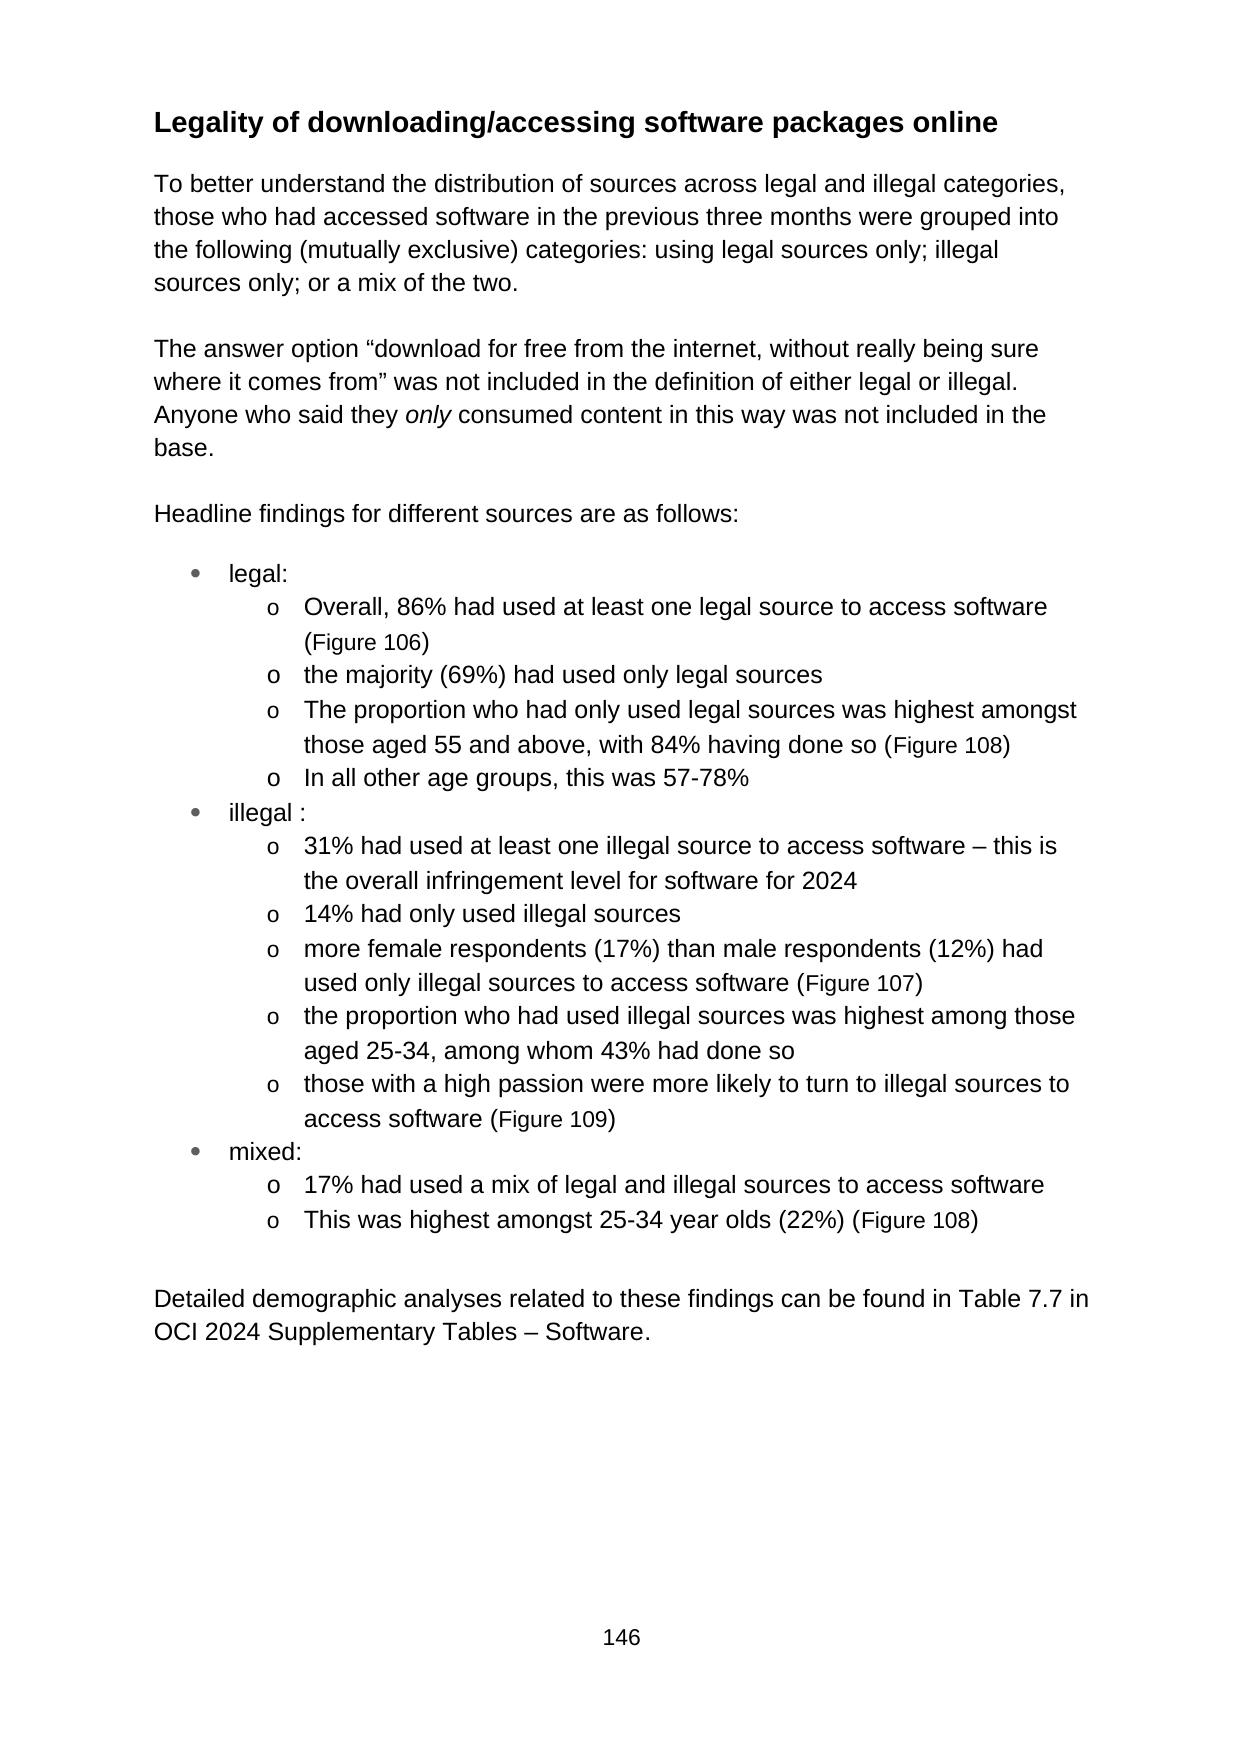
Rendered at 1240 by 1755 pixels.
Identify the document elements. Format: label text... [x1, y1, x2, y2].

text Detailed demographic analyses related to these findings can be found in Table 7.7 in OCI 2024 Supplementary Tables – Software. [153, 1284, 1101, 1346]
list legal: [191, 559, 1089, 588]
list the proportion who had used illegal sources was highest among those aged 25-34, among whom 43% had done so [266, 1001, 1089, 1065]
text To better understand the distribution of sources across legal and illegal categories, those who had accessed software in the previous three months were grouped into the following (mutually exclusive) categories: using legal sources only; illegal sources only; or a mix of the two. [153, 169, 1089, 297]
text Headline findings for different sources are as follows: [153, 499, 1089, 528]
list Overall, 86% had used at least one legal source to access software (Figure 106) [266, 592, 1089, 655]
list the majority (69%) had used only legal sources [266, 659, 1089, 691]
list 31% had used at least one illegal source to access software – this is the overall infringement level for software for 2024 [266, 831, 1089, 895]
list 14% had only used illegal sources [266, 899, 1089, 929]
text The answer option “download for free from the internet, without really being sure where it comes from” was not included in the definition of either legal or illegal. Anyone who said they only consumed content in this way was not included in the base. [153, 334, 1089, 462]
list those with a high passion were more likely to turn to illegal sources to access software (Figure 109) [266, 1069, 1089, 1132]
list In all other age groups, this was 57-78% [266, 763, 1089, 794]
list 17% had used a mix of legal and illegal sources to access software [266, 1170, 1089, 1201]
list This was highest amongst 25-34 year olds (22%) (Figure 108) [266, 1205, 1089, 1236]
list more female respondents (17%) than male respondents (12%) had used only illegal sources to access software (Figure 107) [266, 934, 1089, 997]
list illegal : [191, 798, 1089, 827]
list mixed: [191, 1137, 1089, 1165]
subtitle Legality of downloading/accessing software packages online [153, 106, 1089, 139]
list The proportion who had only used legal sources was highest amongst those aged 55 and above, with 84% having done so (Figure 108) [266, 695, 1089, 758]
